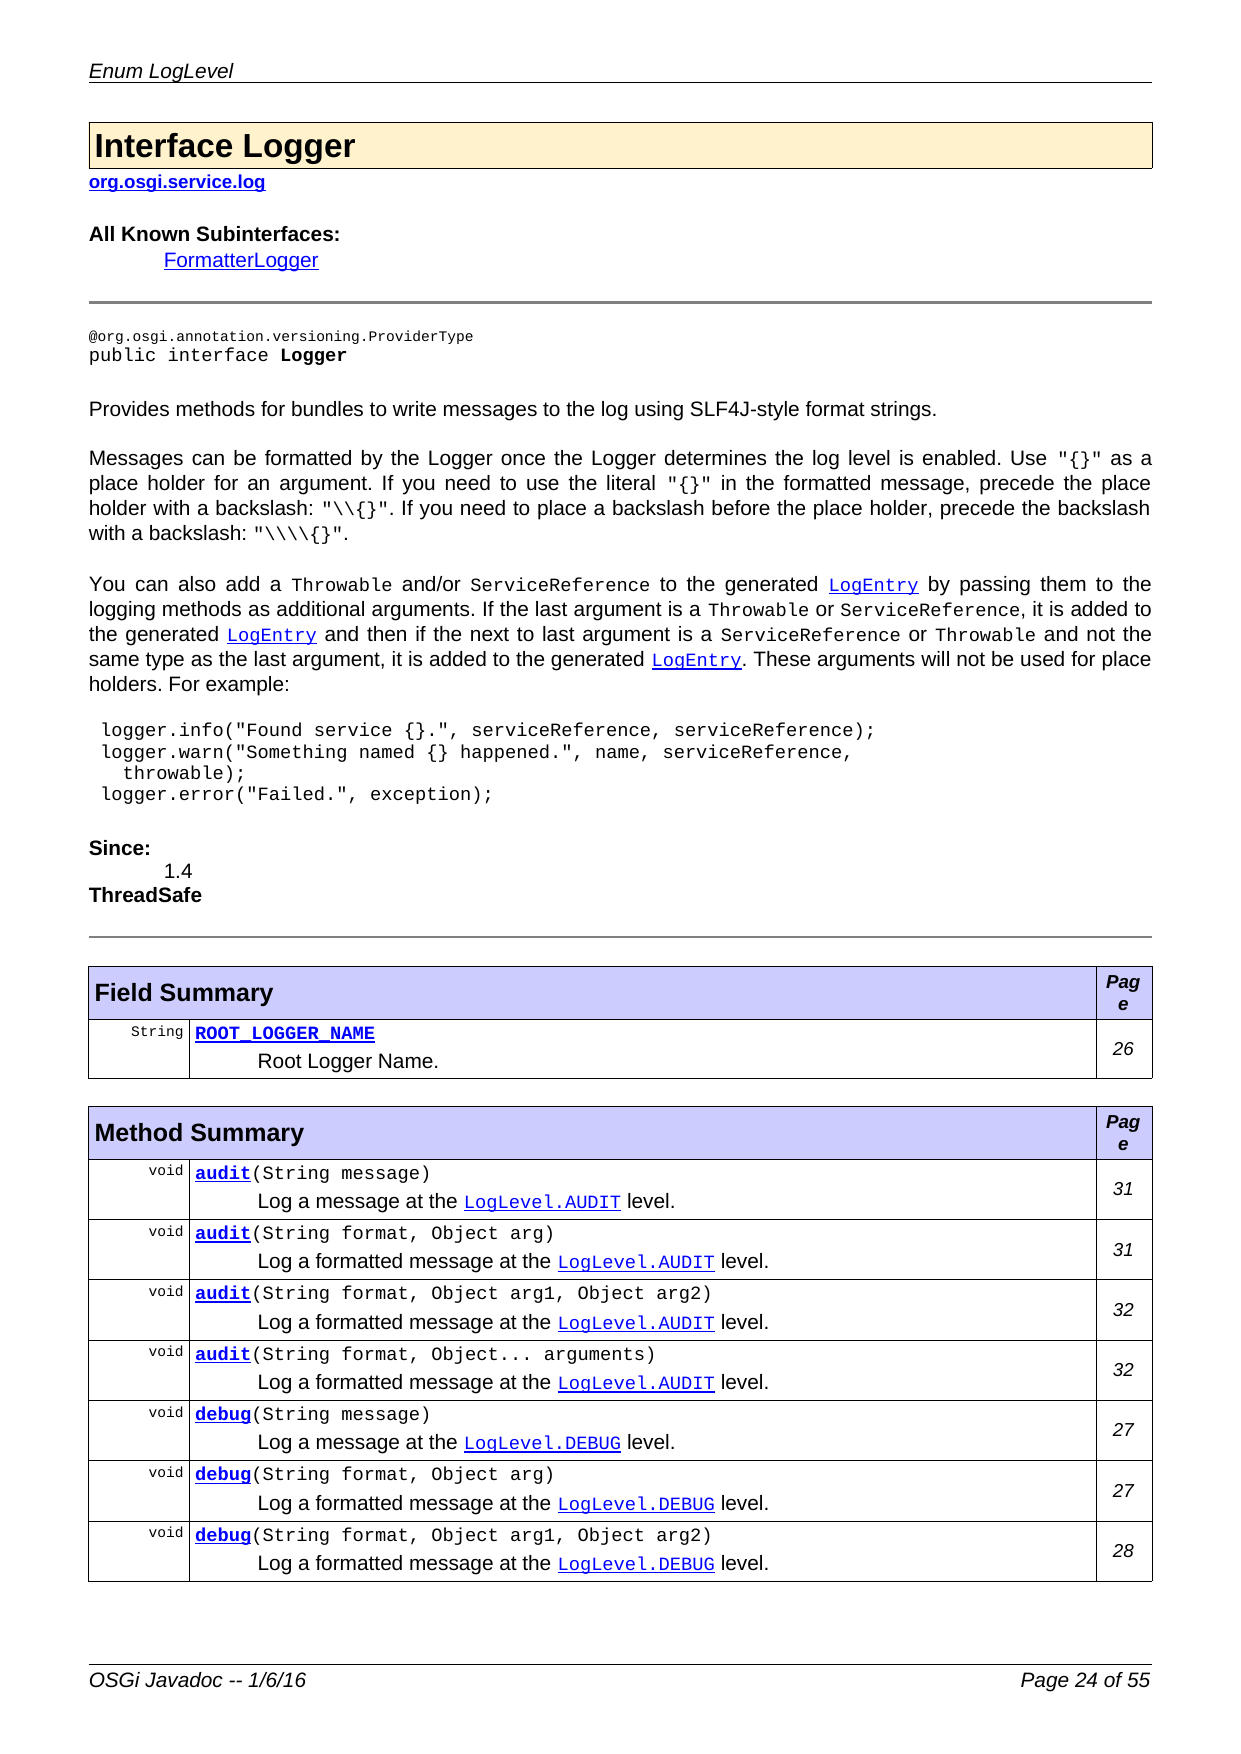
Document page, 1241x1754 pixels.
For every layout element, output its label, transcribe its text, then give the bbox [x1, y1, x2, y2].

table_cell 31 [1097, 1280, 1152, 1339]
table_cell void [89, 1522, 189, 1581]
table_cell void [89, 1461, 189, 1521]
text org.osgi.service.log [88, 171, 1152, 193]
table_cell audit(String format, Object arg1, Object arg2) Log a formatted message at the LogLevel.AUDIT level. [190, 1280, 1096, 1339]
table_cell 31 [1097, 1341, 1152, 1400]
table_cell debug(String format, Object arg1, Object arg2) Log a formatted message at the LogLevel.DEBUG level. [190, 1522, 1096, 1581]
subtitle All Known Subinterfaces: [88, 222, 1152, 246]
table_cell 27 [1097, 1522, 1152, 1581]
table_cell 27 [1097, 1461, 1152, 1521]
table_cell 27 [1097, 1401, 1152, 1460]
text You can also add a Throwable and/or ServiceReference to the generated LogEntry by passing them to the logging methods as additional arguments. If the last argument is a Throwable or ServiceReference, it is added to the generated LogEntry and then if the next to last argument is a ServiceReference or Throwable and not the same type as the last argument, it is added to the generated LogEntry. These arguments will not be used for place holders. For example: [88, 571, 1152, 696]
table_cell void [89, 1220, 189, 1279]
table_cell 25 [1097, 1020, 1152, 1078]
table_cell audit(String format, Object... arguments) Log a formatted message at the LogLevel.AUDIT level. [190, 1341, 1096, 1400]
text Since: [88, 835, 1152, 859]
table_cell 31 [1097, 1220, 1152, 1279]
table_header Page [1097, 1107, 1152, 1159]
table_cell void [89, 1341, 189, 1400]
subtitle Interface Logger [90, 123, 1152, 168]
table_cell 31 [1097, 1160, 1152, 1219]
table_cell audit(String message) Log a message at the LogLevel.AUDIT level. [190, 1160, 1096, 1219]
text ThreadSafe [88, 883, 1152, 907]
text @org.osgi.annotation.versioning.ProviderType public interface Logger [88, 330, 1152, 367]
table_cell void [89, 1280, 189, 1339]
table_header Method Summary [89, 1107, 1096, 1159]
table_header Page [1097, 967, 1152, 1019]
table_cell void [89, 1160, 189, 1219]
table_cell void [89, 1401, 189, 1460]
text 1.4 [163, 859, 1152, 883]
text logger.info("Found service {}.", serviceReference, serviceReference); logger.warn("Something named {} happened.", name, serviceReference, throwable); logger.error("Failed.", exception); [88, 721, 1152, 806]
table_header Field Summary [89, 967, 1096, 1019]
text FormatterLogger [163, 248, 1152, 272]
text Provides methods for bundles to write messages to the log using SLF4J-style format strings. [88, 397, 1152, 421]
text Messages can be formatted by the Logger once the Logger determines the log level is enabled. Use "{}" as a place holder for an argument. If you need to use the literal "{}" in the formatted message, precede the place holder with a backslash: "\\{}". If you need to place a backslash before the place holder, precede the backslash with a backslash: "\\\\{}". [88, 446, 1152, 546]
table_cell ROOT_LOGGER_NAME Root Logger Name. [190, 1020, 1096, 1078]
table_cell audit(String format, Object arg) Log a formatted message at the LogLevel.AUDIT level. [190, 1220, 1096, 1279]
table_cell debug(String format, Object arg) Log a formatted message at the LogLevel.DEBUG level. [190, 1461, 1096, 1521]
table_cell debug(String message) Log a message at the LogLevel.DEBUG level. [190, 1401, 1096, 1460]
table_cell String [89, 1020, 189, 1078]
